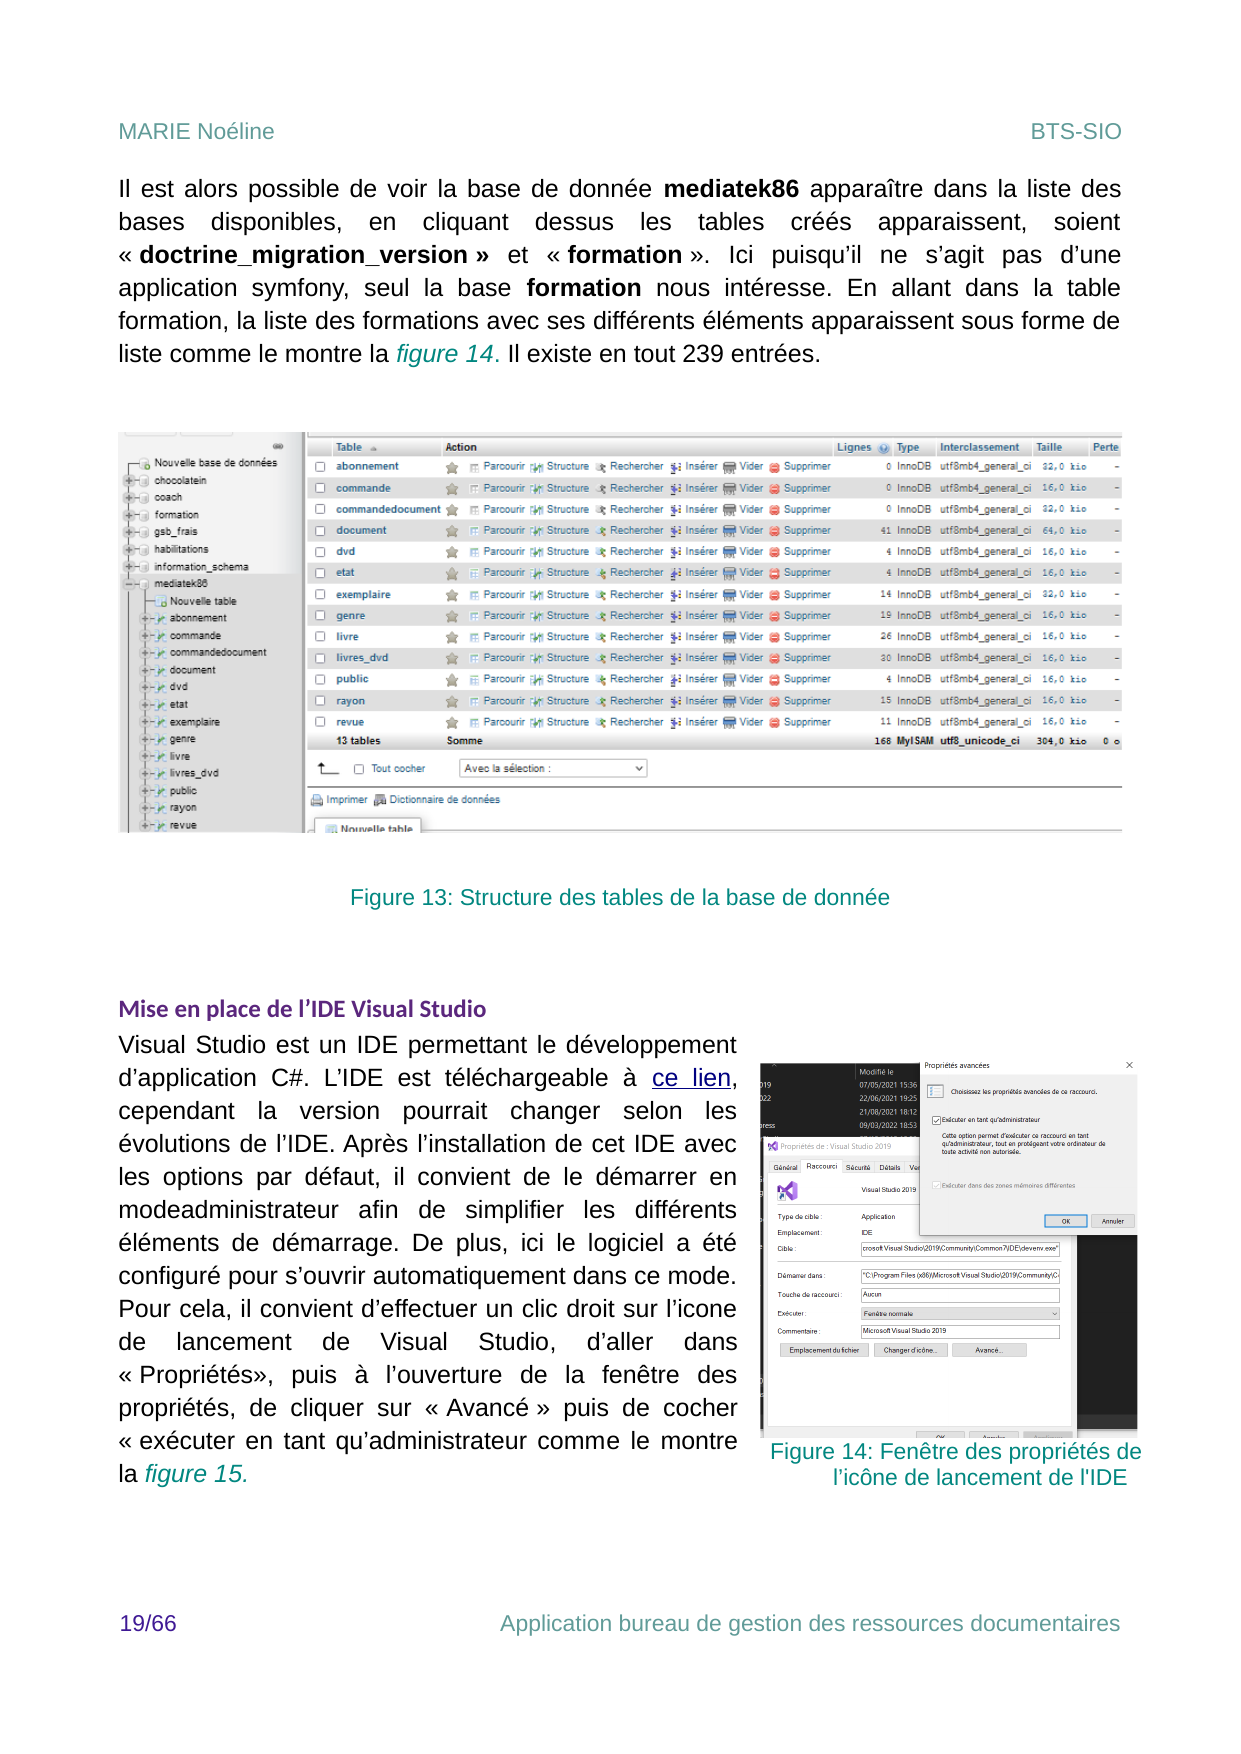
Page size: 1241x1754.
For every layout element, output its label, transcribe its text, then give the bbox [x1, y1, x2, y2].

text Figure 14: Fenêtre des propriétés de l’icône de lancement de l'IDE [738, 1059, 1148, 1491]
text Il est alors possible de voir la base de donnée mediatek86 apparaître dans la liste des bases disponibles, en cliquant dessus les tables créés apparaissent, soient « doctrine_migration_version » et « formation ». Ici puisqu’il ne s’agit pas d’une application symfony, seul la base formation nous intéresse. En allant dans la table formation, la liste des formations avec ses différents éléments apparaissent sous forme de liste comme le montre la figure 14. Il existe en tout 239 entrées. [118, 174, 1122, 368]
picture [118, 432, 1123, 833]
picture [760, 1062, 1138, 1438]
text Figure 13: Structure des tables de la base de donnée [118, 884, 1122, 911]
text Visual Studio est un IDE permettant le développement d’application C#. L’IDE est téléchargeable à ce lien, cependant la version pourrait changer selon les évolutions de l’IDE. Après l’installation de cet IDE avec les options par défaut, il convient de le démarrer en modeadministrateur afin de simplifier les différents éléments de démarrage. De plus, ici le logiciel a été configuré pour s’ouvrir automatiquement dans ce mode. Pour cela, il convient d’effectuer un clic droit sur l’icone de lancement de Visual Studio, d’aller dans « Propriétés», puis à l’ouverture de la fenêtre des propriétés, de cliquer sur « Avancé » puis de cocher « exécuter en tant qu’administrateur comme le montre la figure 15. [118, 1030, 1148, 1488]
subtitle Mise en place de l’IDE Visual Studio [118, 993, 1122, 1024]
